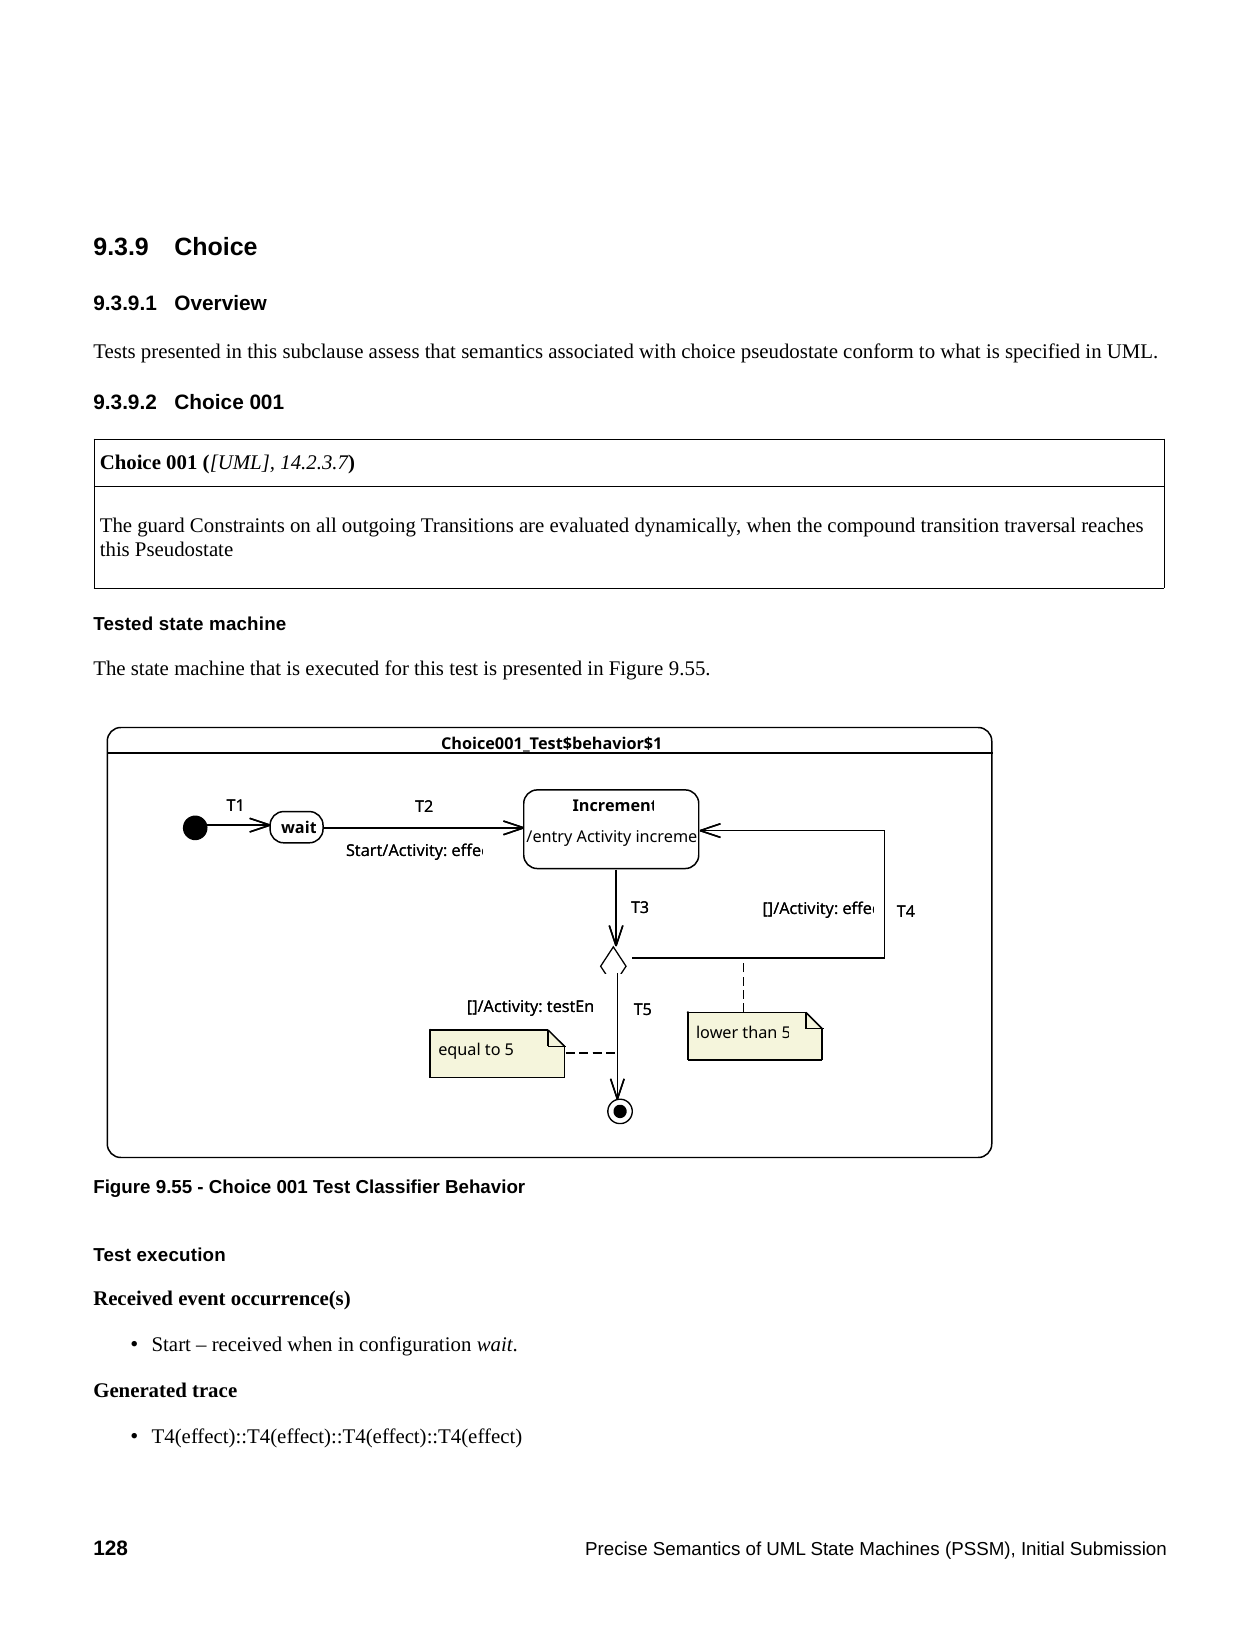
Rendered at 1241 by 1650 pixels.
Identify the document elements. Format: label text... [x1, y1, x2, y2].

subtitle Choice 001 [93, 388, 1164, 413]
subtitle Test execution [93, 1244, 1164, 1265]
table_cell The guard Constraints on all outgoing Transitions are evaluated dynamically, when the compound transition traversal reaches this Pseudostate [95, 487, 1164, 588]
subtitle Choice [93, 231, 1164, 260]
subtitle Tested state machine [93, 613, 1164, 634]
subtitle Overview [93, 289, 1164, 314]
text The state machine that is executed for this test is presented in Figure 9.55. [93, 656, 1164, 680]
text Generated trace [93, 1377, 1164, 1402]
list Start – received when in configuration wait. [131, 1331, 1164, 1356]
text Received event occurrence(s) [93, 1286, 1164, 1310]
text Figure 9.55 - Choice 001 Test Classifier Behavior [93, 713, 1007, 1198]
list T4(effect)::T4(effect)::T4(effect)::T4(effect) [131, 1423, 1164, 1448]
text Tests presented in this subclause assess that semantics associated with choice pseudostate conform to what is specified in UML. [93, 339, 1164, 363]
table_header Choice 001 ([UML], 14.2.3.7) [95, 440, 1164, 486]
